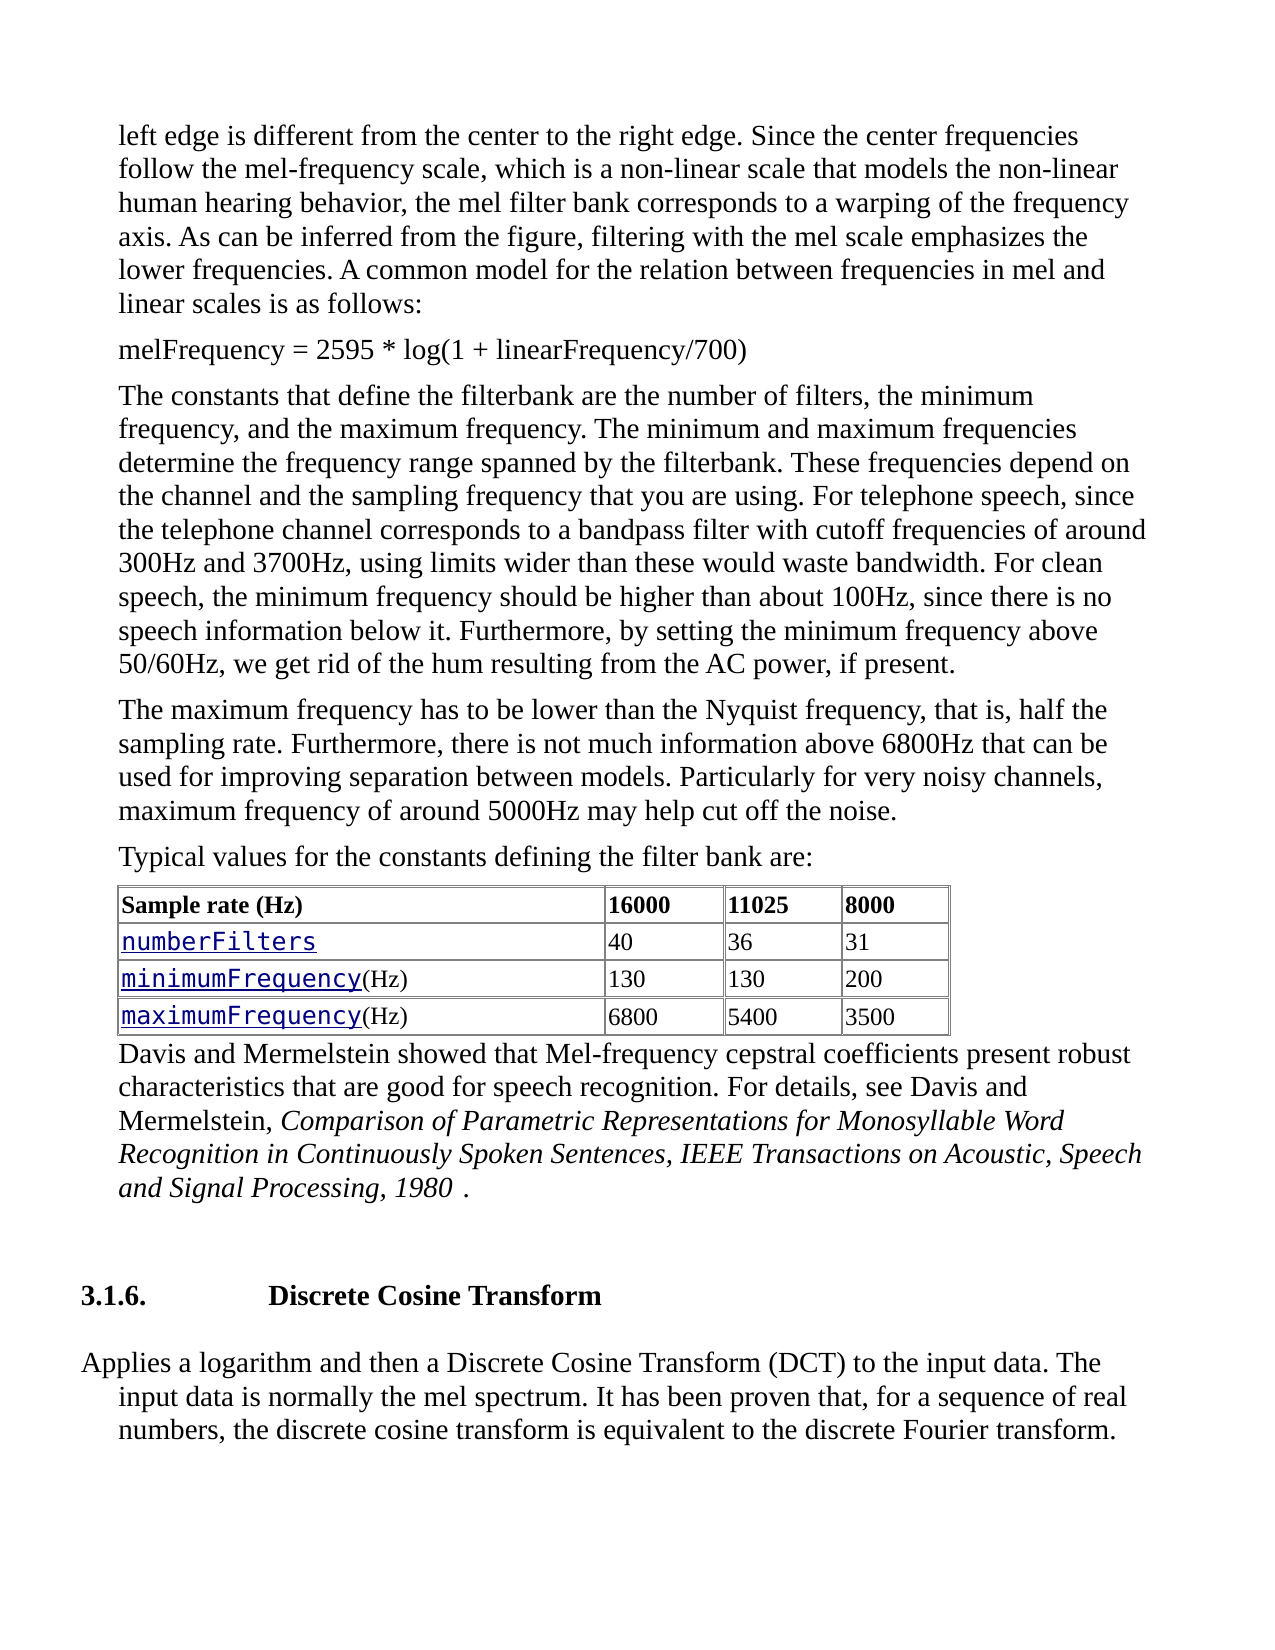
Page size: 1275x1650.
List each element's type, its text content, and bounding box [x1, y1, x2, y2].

table_cell 31 [843, 924, 948, 959]
table_cell 40 [606, 924, 723, 959]
table_cell 6800 [606, 999, 723, 1033]
table_cell 130 [606, 961, 723, 996]
table_header 11025 [726, 888, 841, 922]
list Discrete Cosine Transform [81, 1278, 1157, 1312]
table_cell maximumFrequency(Hz) [119, 999, 604, 1033]
table_cell minimumFrequency(Hz) [119, 961, 604, 996]
text left edge is different from the center to the right edge. Since the center frequencies follow the mel-frequency scale, which is a non-linear scale that models the non-linear human hearing behavior, the mel filter bank corresponds to a warping of the frequency axis. As can be inferred from the figure, filtering with the mel scale emphasizes the lower frequencies. A common model for the relation between frequencies in mel and linear scales is as follows: [118, 118, 1157, 319]
table_cell 130 [726, 961, 841, 996]
text The constants that define the filterbank are the number of filters, the minimum frequency, and the maximum frequency. The minimum and maximum frequencies determine the frequency range spanned by the filterbank. These frequencies depend on the channel and the sampling frequency that you are using. For telephone speech, since the telephone channel corresponds to a bandpass filter with cutoff frequencies of around 300Hz and 3700Hz, using limits wider than these would waste bandwidth. For clean speech, the minimum frequency should be higher than about 100Hz, since there is no speech information below it. Furthermore, by setting the minimum frequency above 50/60Hz, we get rid of the hum resulting from the AC power, if present. [118, 378, 1157, 680]
table_header 16000 [606, 888, 723, 922]
table_cell 200 [843, 961, 948, 996]
table_header 8000 [843, 888, 948, 922]
text Typical values for the constants defining the filter bank are: [118, 839, 1157, 872]
text Davis and Mermelstein showed that Mel-frequency cepstral coefficients present robust characteristics that are good for speech recognition. For details, see Davis and Mermelstein, Comparison of Parametric Representations for Monosyllable Word Recognition in Continuously Spoken Sentences, IEEE Transactions on Acoustic, Speech and Signal Processing, 1980 . [118, 1036, 1157, 1203]
table_cell 3500 [843, 999, 948, 1033]
text Applies a logarithm and then a Discrete Cosine Transform (DCT) to the input data. The input data is normally the mel spectrum. It has been proven that, for a sequence of real numbers, the discrete cosine transform is equivalent to the discrete Fourier transform. [81, 1345, 1157, 1446]
text The maximum frequency has to be lower than the Nyquist frequency, that is, half the sampling rate. Furthermore, there is not much information above 6800Hz that can be used for improving separation between models. Particularly for very noisy channels, maximum frequency of around 5000Hz may help cut off the noise. [118, 692, 1157, 826]
table_header Sample rate (Hz) [119, 888, 604, 922]
table_cell numberFilters [119, 924, 604, 959]
text melFrequency = 2595 * log(1 + linearFrequency/700) [118, 332, 1157, 365]
table_cell 36 [726, 924, 841, 959]
table_cell 5400 [726, 999, 841, 1033]
